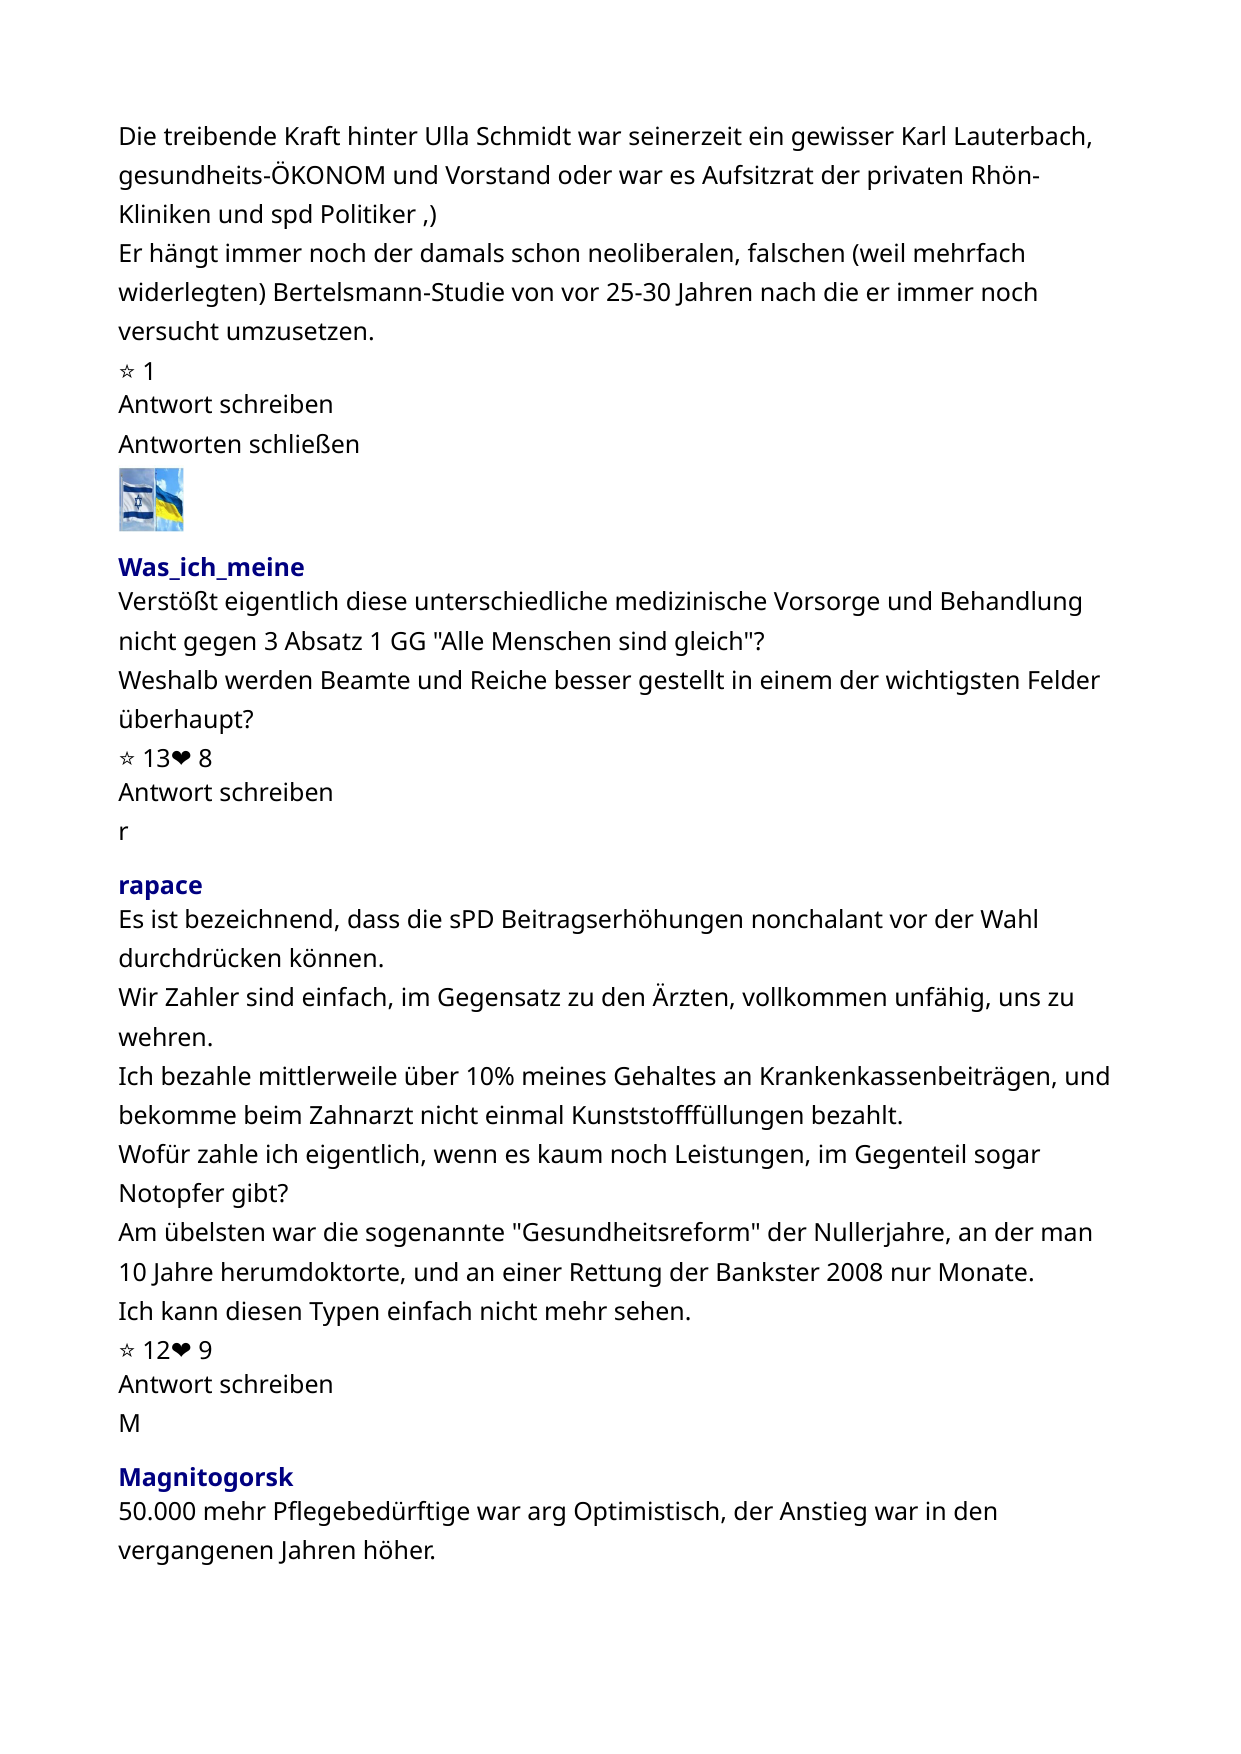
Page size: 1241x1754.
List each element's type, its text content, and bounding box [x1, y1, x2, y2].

text r [118, 814, 1122, 848]
text Es ist bezeichnend, dass die sPD Beitragserhöhungen nonchalant vor der Wahl durchdrücken können. [118, 902, 1122, 975]
subtitle Was_ich_meine [118, 550, 1122, 584]
text 50.000 mehr Pflegebedürftige war arg Optimistisch, der Anstieg war in den vergangenen Jahren höher. [118, 1494, 1122, 1567]
text Verstößt eigentlich diese unterschiedliche medizinische Vorsorge und Behandlung nicht gegen 3 Absatz 1 GG "Alle Menschen sind gleich"? [118, 584, 1122, 657]
text ⭐️ 12❤️ 9 [118, 1333, 1122, 1367]
text Am übelsten war die sogenannte "Gesundheitsreform" der Nullerjahre, an der man 10 Jahre herumdoktorte, und an einer Rettung der Bankster 2008 nur Monate. [118, 1215, 1122, 1288]
text Er hängt immer noch der damals schon neoliberalen, falschen (weil mehrfach widerlegten) Bertelsmann-Studie von vor 25-30 Jahren nach die er immer noch versucht umzusetzen. [118, 236, 1122, 348]
text Weshalb werden Beamte und Reiche besser gestellt in einem der wichtigsten Felder überhaupt? [118, 662, 1122, 736]
picture [118, 465, 184, 532]
subtitle rapace [118, 868, 1122, 902]
text M [118, 1406, 1122, 1440]
text Antwort schreiben [118, 387, 1122, 421]
text Ich kann diesen Typen einfach nicht mehr sehen. [118, 1293, 1122, 1327]
text Ich bezahle mittlerweile über 10% meines Gehaltes an Krankenkassenbeiträgen, und bekomme beim Zahnarzt nicht einmal Kunststofffüllungen bezahlt. [118, 1058, 1122, 1132]
text Antwort schreiben [118, 1367, 1122, 1401]
text Wofür zahle ich eigentlich, wenn es kaum noch Leistungen, im Gegenteil sogar Notopfer gibt? [118, 1137, 1122, 1210]
subtitle Magnitogorsk [118, 1459, 1122, 1494]
text Wir Zahler sind einfach, im Gegensatz zu den Ärzten, vollkommen unfähig, uns zu wehren. [118, 980, 1122, 1053]
text ⭐️ 1 [118, 353, 1122, 387]
text Die treibende Kraft hinter Ulla Schmidt war seinerzeit ein gewisser Karl Lauterbach, gesundheits-ÖKONOM und Vorstand oder war es Aufsitzrat der privaten Rhön-Kliniken und spd Politiker ,) [118, 118, 1122, 231]
text Antwort schreiben [118, 775, 1122, 809]
text ⭐️ 13❤️ 8 [118, 741, 1122, 775]
text Antworten schließen [118, 426, 1122, 460]
